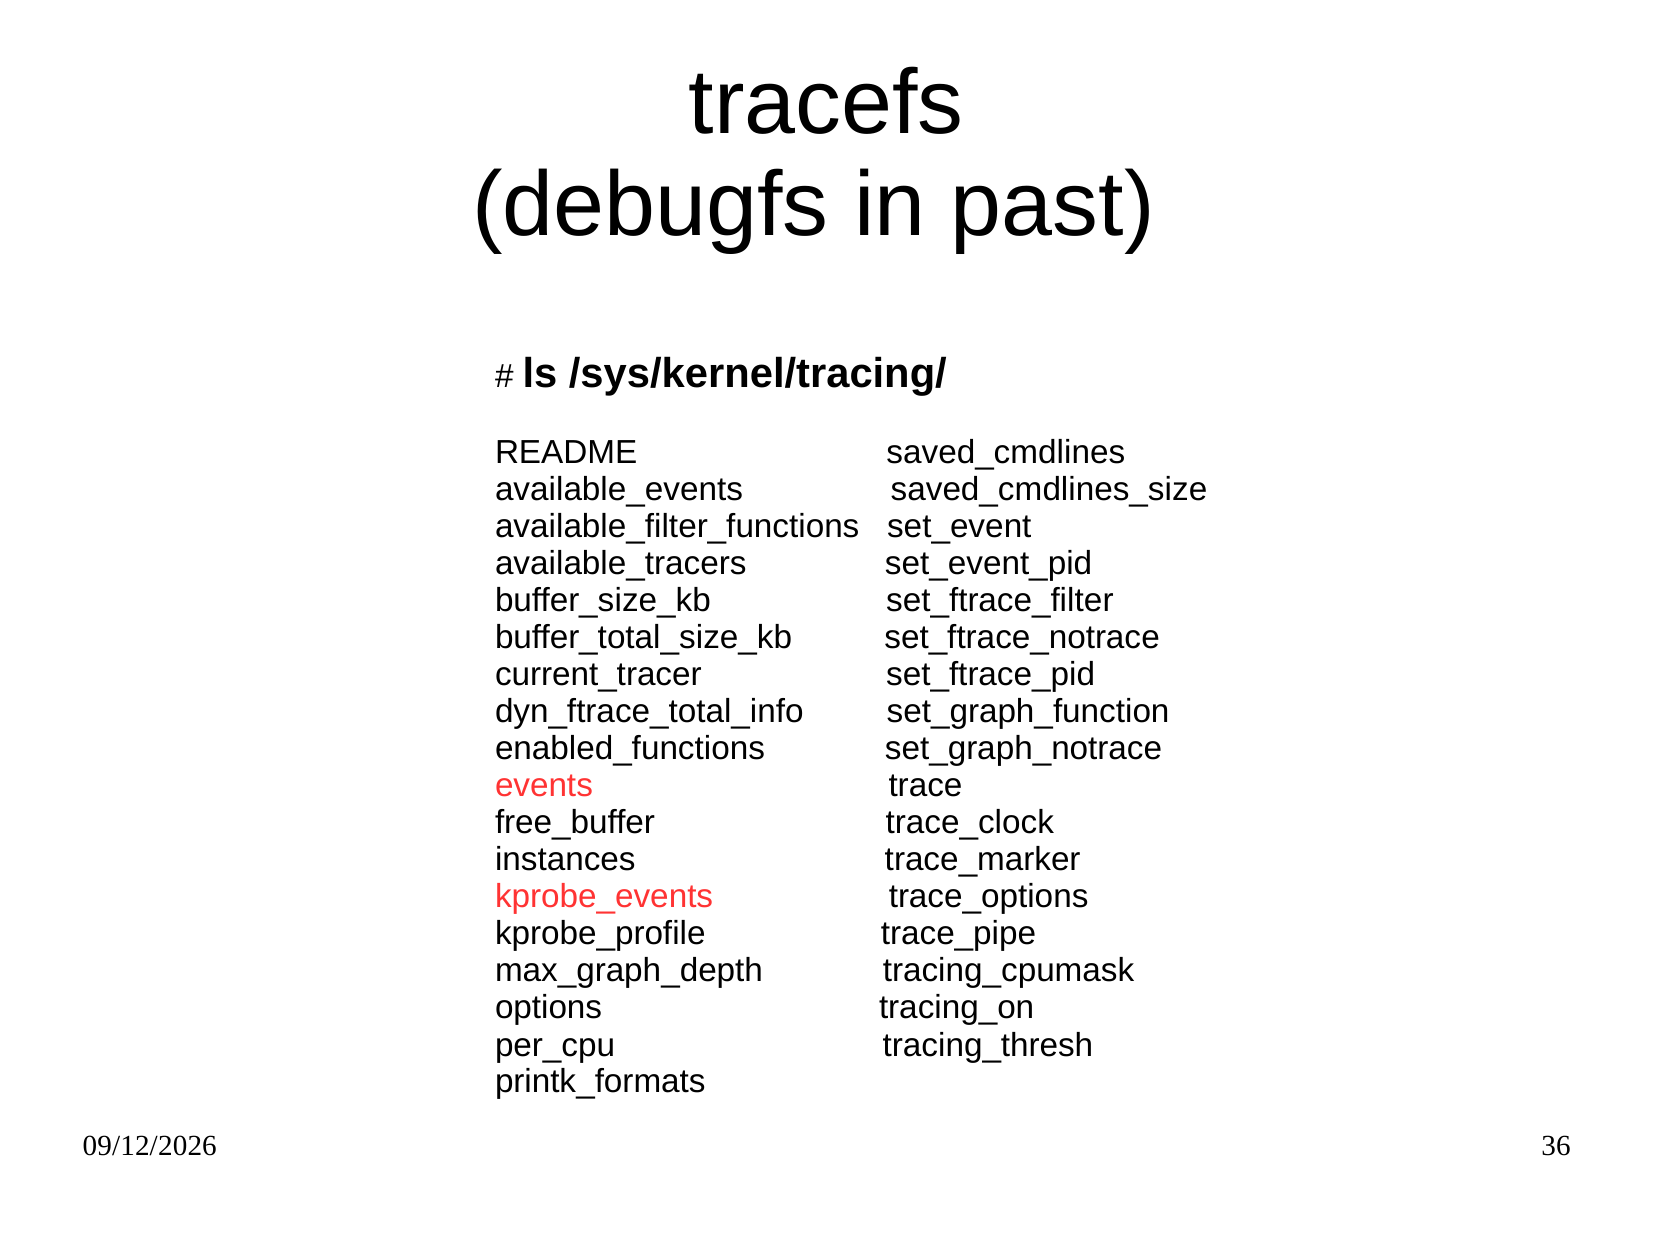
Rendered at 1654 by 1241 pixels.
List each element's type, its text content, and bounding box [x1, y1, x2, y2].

text_box # ls /sys/kernel/tracing/ README saved_cmdlines available_events saved_cmdlines_size available_filter_functions set_event available_tracers set_event_pid buffer_size_kb set_ftrace_filter buffer_total_size_kb set_ftrace_notrace current_tracer set_ftrace_pid dyn_ftrace_total_info set_graph_function enabled_functions set_graph_notrace events trace free_buffer trace_clock instances trace_marker kprobe_events trace_options kprobe_profile trace_pipe max_graph_depth tracing_cpumask options tracing_on per_cpu tracing_thresh printk_formats [495, 345, 1298, 1143]
title tracefs (debugfs in past) [82, 49, 1571, 257]
